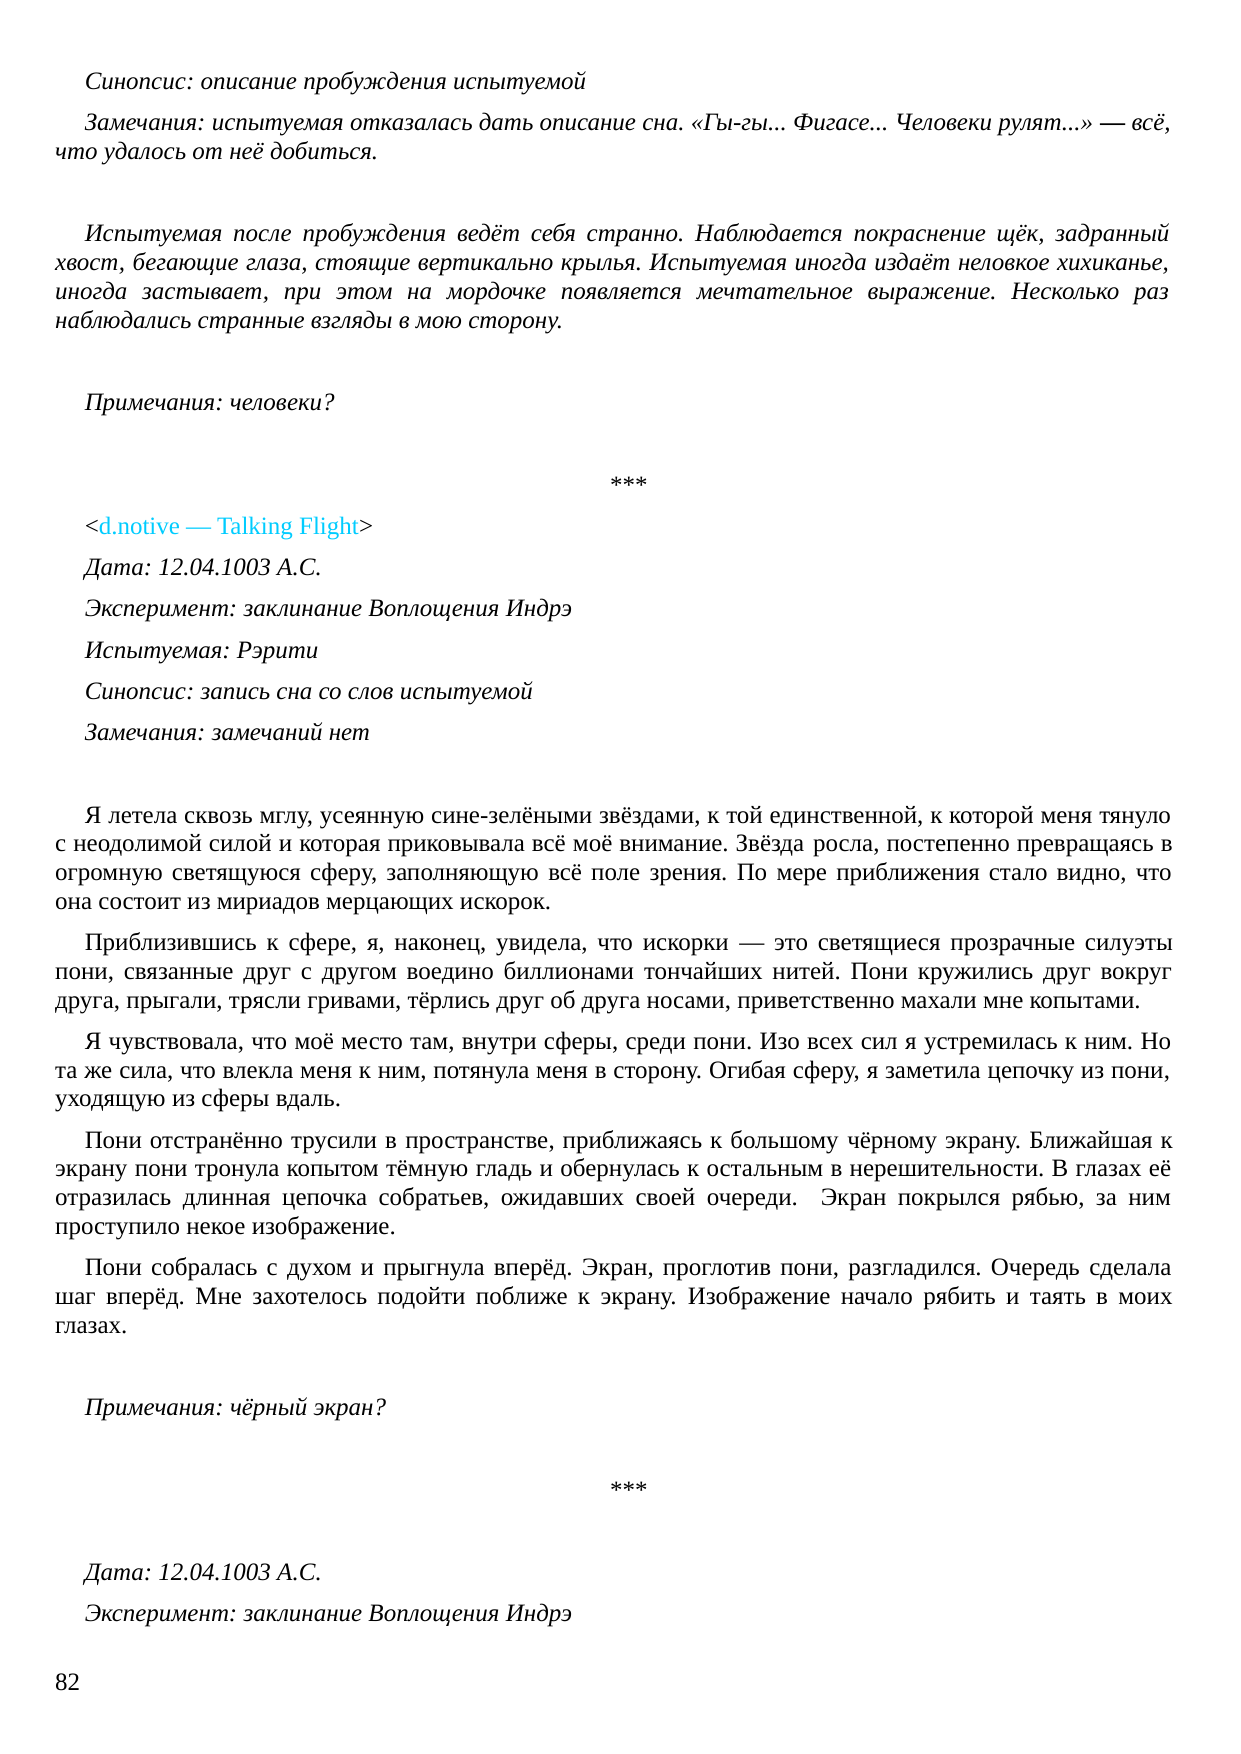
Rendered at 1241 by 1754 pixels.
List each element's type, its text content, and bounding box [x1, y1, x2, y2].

text Пони отстранённо трусили в пространстве, приближаясь к большому чёрному экрану. Ближайшая к экрану пони тронула копытом тёмную гладь и обернулась к остальным в нерешительности. В глазах её отразилась длинная цепочка собратьев, ожидавших своей очереди. Экран покрылся рябью, за ним проступило некое изображение. [55, 1125, 1173, 1240]
text Я чувствовала, что моё место там, внутри сферы, среди пони. Изо всех сил я устремилась к ним. Но та же сила, что влекла меня к ним, потянула меня в сторону. Огибая сферу, я заметила цепочку из пони, уходящую из сферы вдаль. [55, 1026, 1173, 1112]
text *** [55, 470, 1173, 498]
text Пони собралась с духом и прыгнула вперёд. Экран, проглотив пони, разгладился. Очередь сделала шаг вперёд. Мне захотелось подойти поближе к экрану. Изображение начало рябить и таять в моих глазах. [55, 1252, 1173, 1338]
text Испытуемая: Рэрити [55, 635, 1173, 663]
text Синопсис: запись сна со слов испытуемой [55, 676, 1173, 705]
text Дата: 12.04.1003 А.С. [55, 552, 1173, 581]
text Эксперимент: заклинание Воплощения Индрэ [55, 593, 1173, 622]
text Замечания: испытуемая отказалась дать описание сна. «Гы-гы... Фигасе... Человеки рулят...» — всё, что удалось от неё добиться. [55, 107, 1173, 165]
text *** [55, 1475, 1173, 1503]
text <d.notive — Talking Flight> [55, 511, 1173, 540]
text Испытуемая после пробуждения ведёт себя странно. Наблюдается покраснение щёк, задранный хвост, бегающие глаза, стоящие вертикально крылья. Испытуемая иногда издаёт неловкое хихиканье, иногда застывает, при этом на мордочке появляется мечтательное выражение. Несколько раз наблюдались странные взгляды в мою сторону. [55, 218, 1173, 333]
text Замечания: замечаний нет [55, 717, 1173, 746]
text Примечания: человеки? [55, 387, 1173, 416]
text Дата: 12.04.1003 А.С. [55, 1557, 1173, 1586]
text Синопсис: описание пробуждения испытуемой [55, 66, 1173, 95]
text Я летела сквозь мглу, усеянную сине-зелёными звёздами, к той единственной, к которой меня тянуло с неодолимой силой и которая приковывала всё моё внимание. Звёзда росла, постепенно превращаясь в огромную светящуюся сферу, заполняющую всё поле зрения. По мере приближения стало видно, что она состоит из мириадов мерцающих искорок. [55, 800, 1173, 915]
text Эксперимент: заклинание Воплощения Индрэ [55, 1598, 1173, 1627]
text Приблизившись к сфере, я, наконец, увидела, что искорки — это светящиеся прозрачные силуэты пони, связанные друг с другом воедино биллионами тончайших нитей. Пони кружились друг вокруг друга, прыгали, трясли гривами, тёрлись друг об друга носами, приветственно махали мне копытами. [55, 927, 1173, 1013]
text Примечания: чёрный экран? [55, 1392, 1173, 1421]
